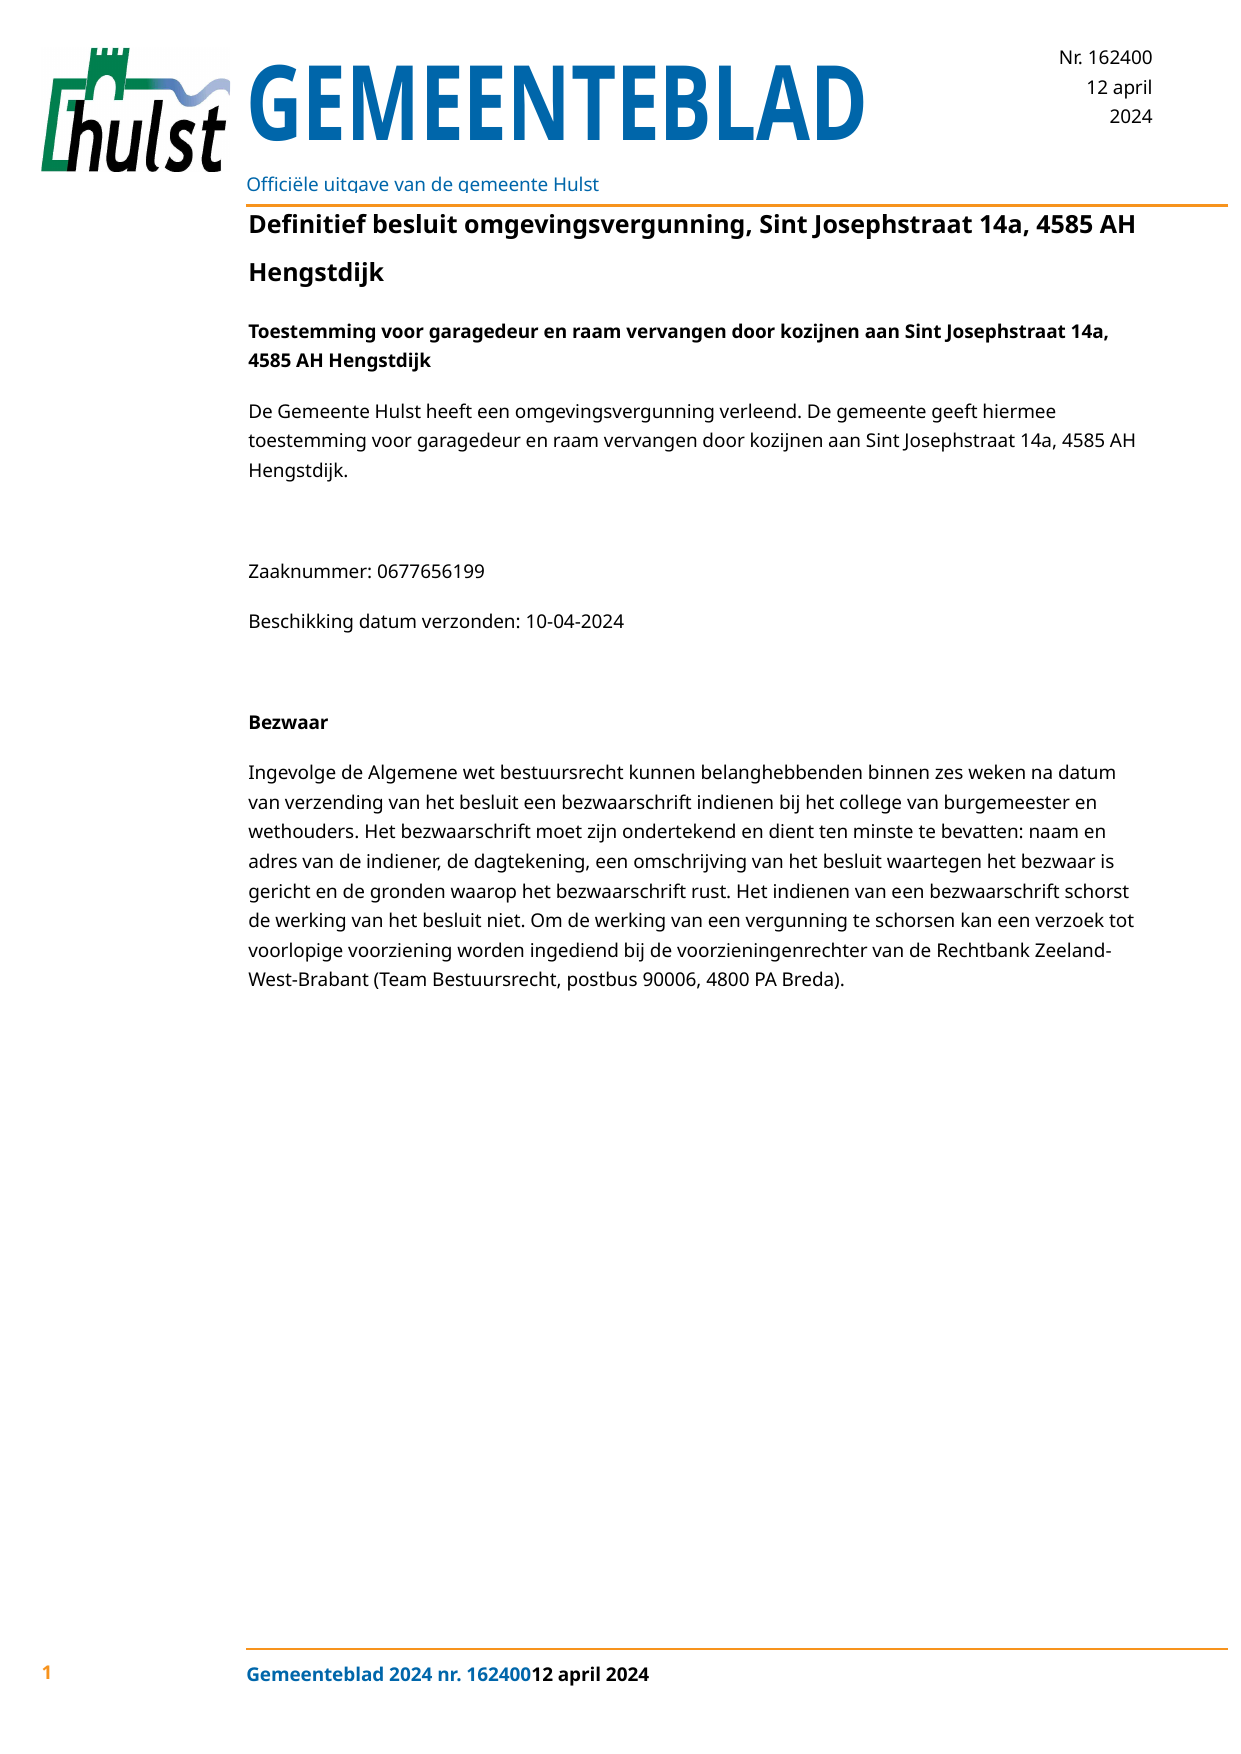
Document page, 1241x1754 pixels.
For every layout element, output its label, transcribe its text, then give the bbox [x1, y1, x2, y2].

text Bezwaar [248, 709, 1152, 735]
text De Gemeente Hulst heeft een omgevingsvergunning verleend. De gemeente geeft hiermee toestemming voor garagedeur en raam vervangen door kozijnen aan Sint Josephstraat 14a, 4585 AH Hengstdijk. [248, 398, 1152, 483]
text Zaaknummer: 0677656199 [248, 558, 1152, 584]
text Definitief besluit omgevingsvergunning, Sint Josephstraat 14a, 4585 AH Hengstdijk [248, 207, 1152, 288]
text Toestemming voor garagedeur en raam vervangen door kozijnen aan Sint Josephstraat 14a, 4585 AH Hengstdijk [248, 318, 1152, 373]
text Ingevolge de Algemene wet bestuursrecht kunnen belanghebbenden binnen zes weken na datum van verzending van het besluit een bezwaarschrift indienen bij het college van burgemeester en wethouders. Het bezwaarschrift moet zijn ondertekend en dient ten minste te bevatten: naam en adres van de indiener, de dagtekening, een omschrijving van het besluit waartegen het bezwaar is gericht en de gronden waarop het bezwaarschrift rust. Het indienen van een bezwaarschrift schorst de werking van het besluit niet. Om de werking van een vergunning te schorsen kan een verzoek tot voorlopige voorziening worden ingediend bij de voorzieningenrechter van de Rechtbank Zeeland-West-Brabant (Team Bestuursrecht, postbus 90006, 4800 PA Breda). [248, 759, 1152, 992]
text Beschikking datum verzonden: 10-04-2024 [248, 608, 1152, 634]
picture [41, 47, 231, 172]
